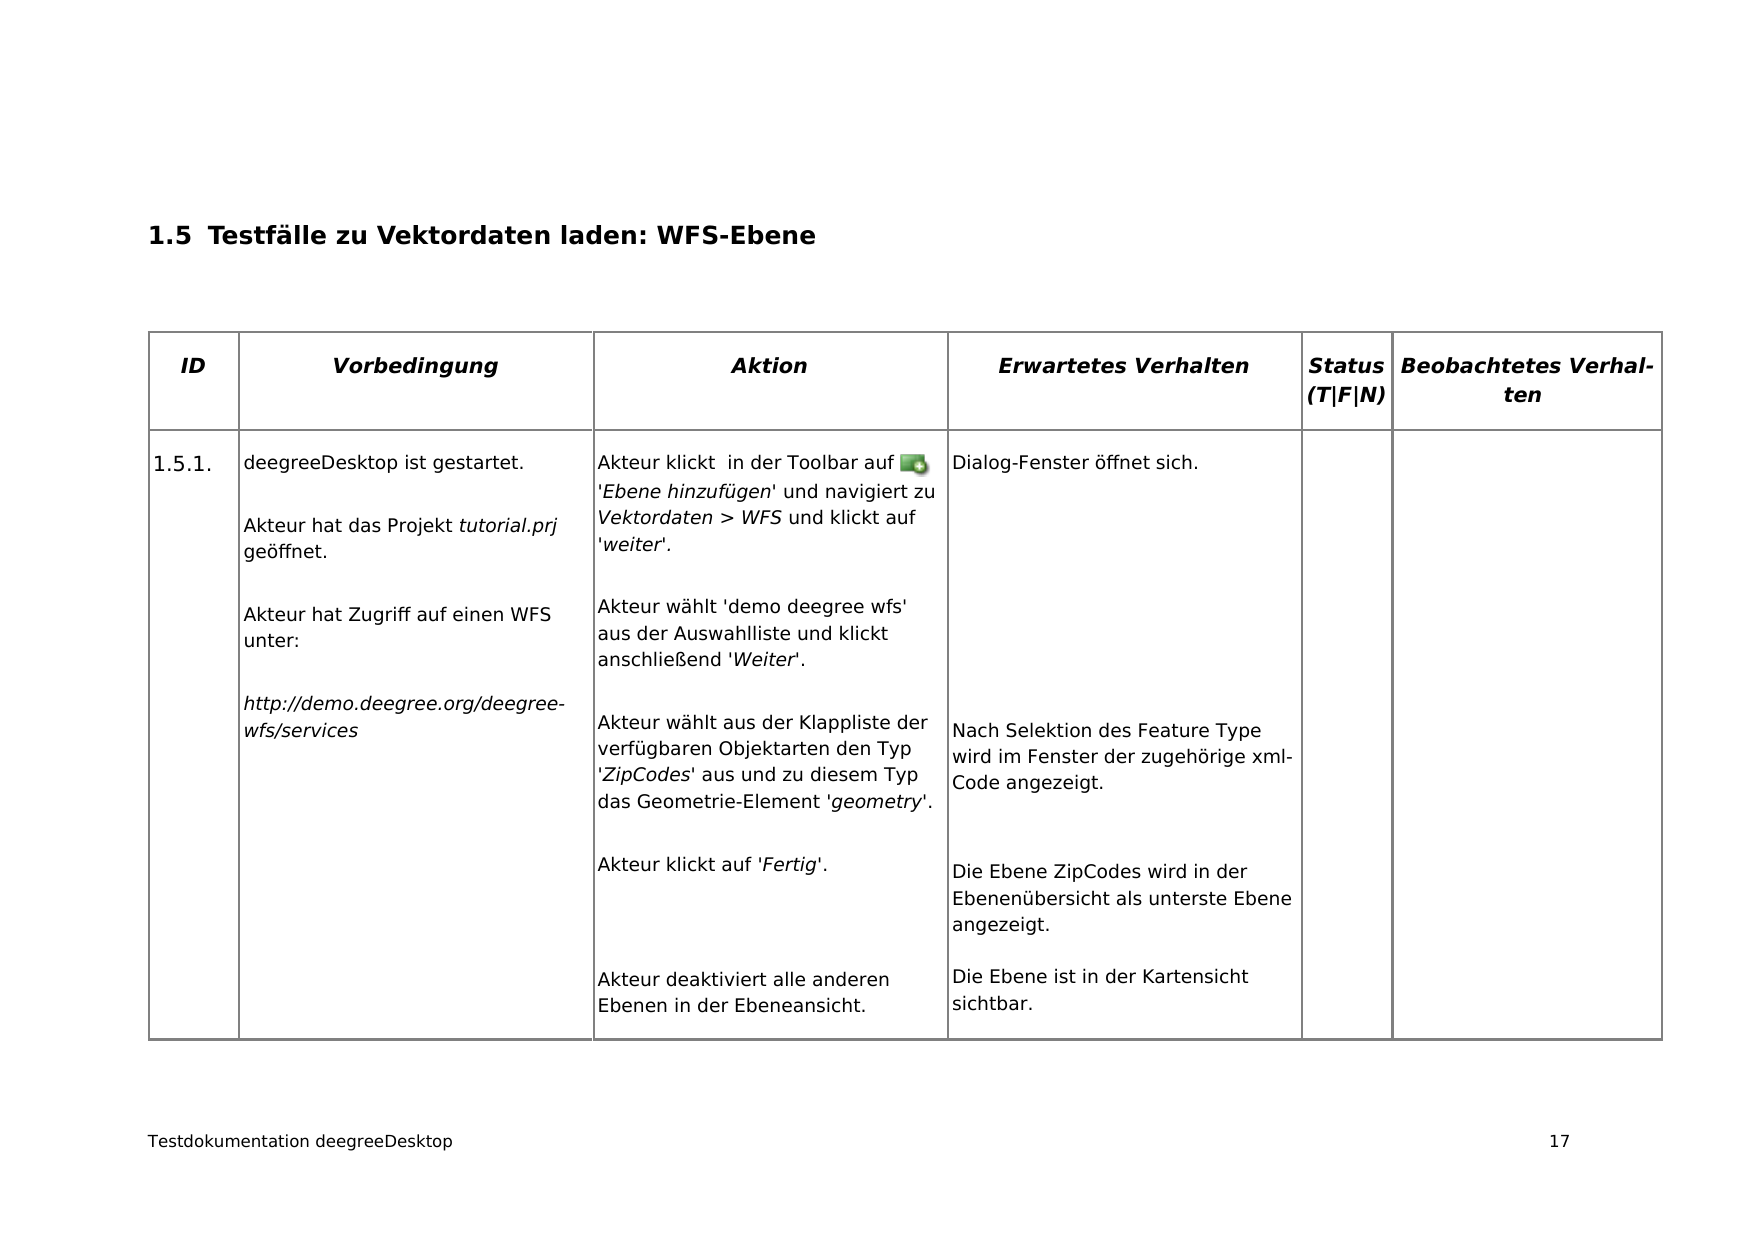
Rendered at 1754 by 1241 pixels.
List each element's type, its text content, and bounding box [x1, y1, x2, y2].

table_cell [1394, 431, 1661, 1038]
table_cell deegreeDesktop ist gestartet. Akteur hat das Projekt tutorial.prj geöffnet. Akteur hat Zugriff auf einen WFS unter: http://demo.deegree.org/deegree-wfs/services [240, 431, 592, 1038]
table_header Beobachtetes Verhal­ten [1394, 333, 1661, 429]
subtitle Testfälle zu Vektordaten laden: WFS-Ebene [148, 221, 1606, 251]
table_cell Akteur klickt in der Toolbar auf 'Ebene hinzufügen' und navigiert zu Vektordaten > WFS und klickt auf 'weiter'. Akteur wählt 'demo deegree wfs' aus der Auswahlliste und klickt anschließend 'Weiter'. Akteur wählt aus der Klappliste der verfügbaren Objektarten den Typ 'ZipCodes' aus und zu diesem Typ das Geome­trie-Element 'geometry'. Akteur klickt auf 'Fertig'. Akteur deaktiviert alle anderen Ebenen in der Ebeneansicht. [595, 431, 947, 1038]
table_header Vorbedingung [240, 333, 592, 429]
table_header Status (T|F|N) [1303, 333, 1391, 429]
table_header Erwartetes Verhalten [949, 333, 1301, 429]
table_cell [150, 431, 238, 1038]
table_header ID [150, 333, 238, 429]
table_cell Dialog-Fenster öffnet sich. Nach Selektion des Feature Type wird im Fenster der zugehörige xml-Code angezeigt. Die Ebene ZipCodes wird in der Ebenenübersicht als un­terste Ebene angezeigt. Die Ebene ist in der Kartensicht sichtbar. [949, 431, 1301, 1038]
table_cell [1303, 431, 1391, 1038]
table_header Aktion [595, 333, 947, 429]
picture [900, 453, 930, 477]
